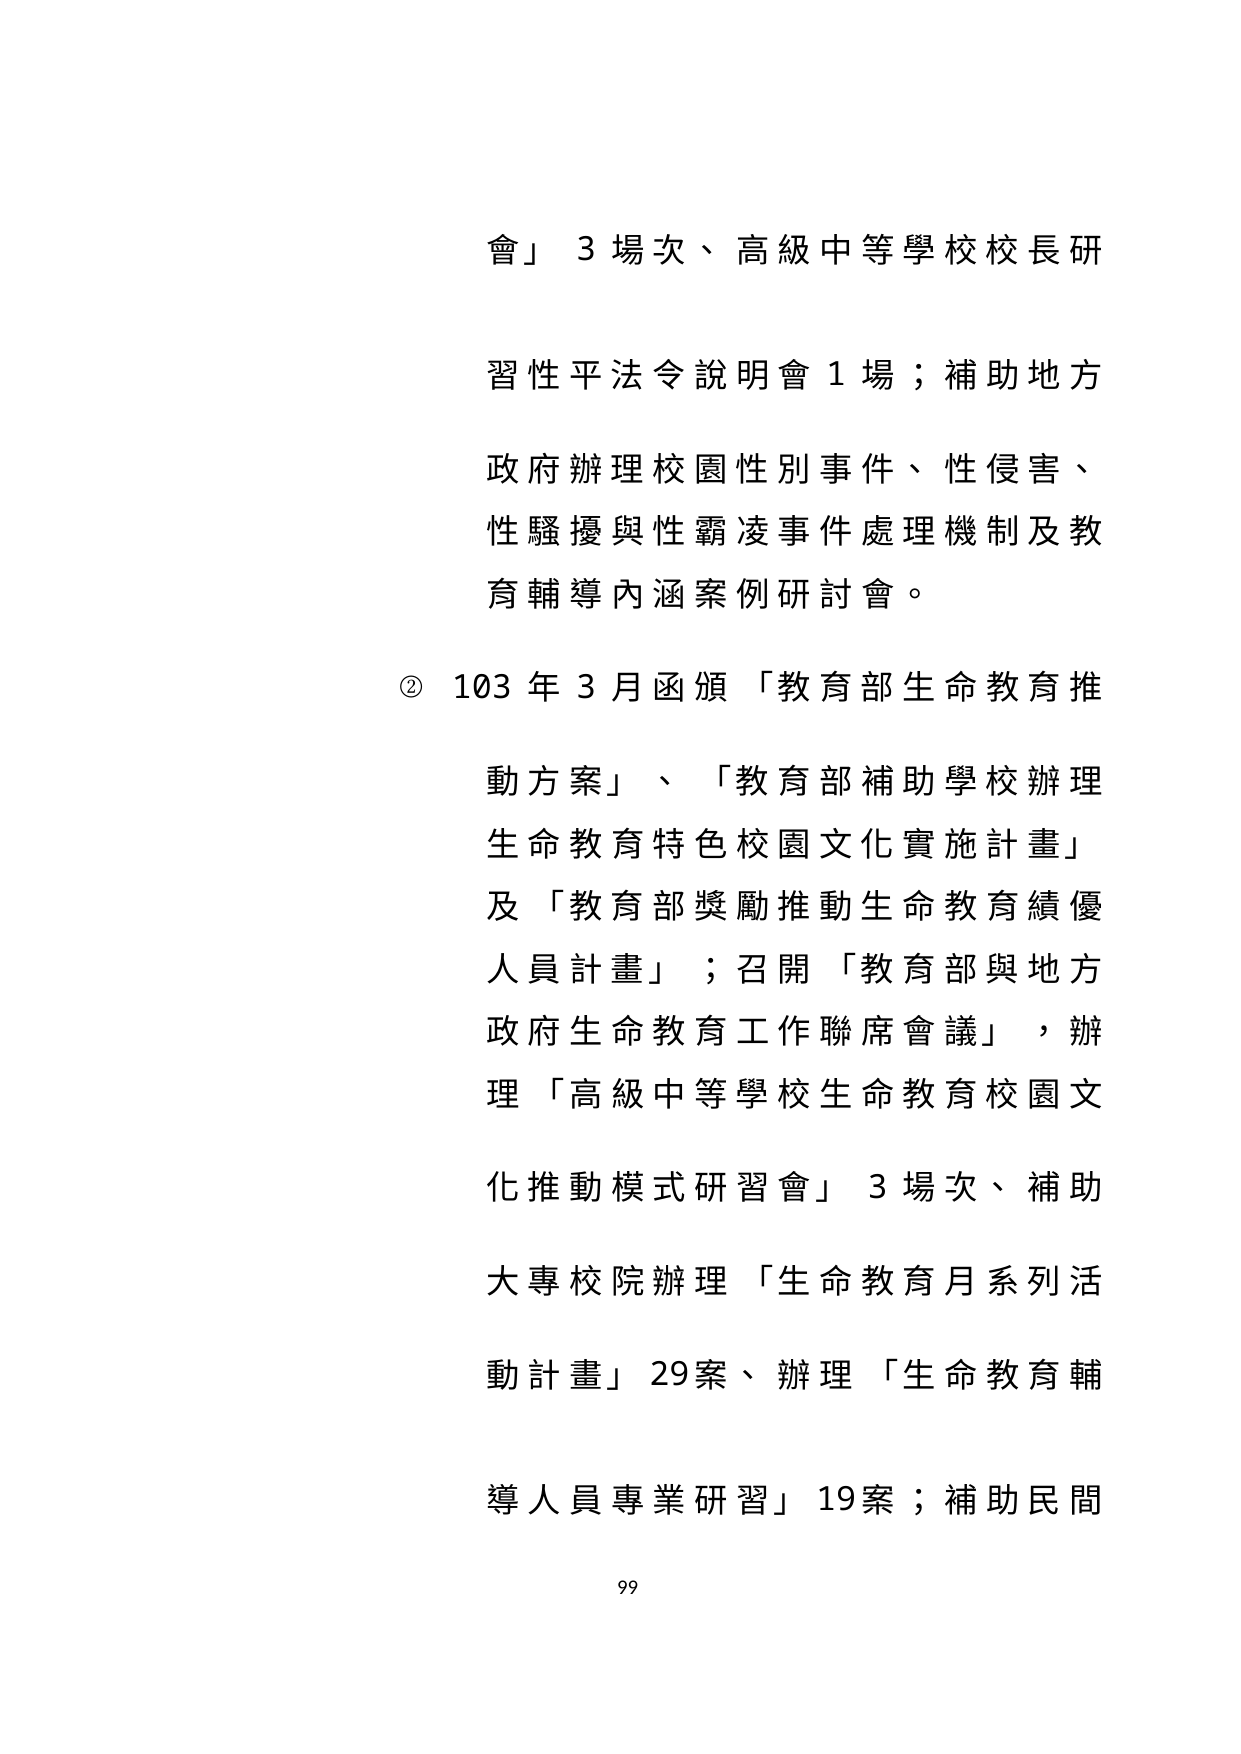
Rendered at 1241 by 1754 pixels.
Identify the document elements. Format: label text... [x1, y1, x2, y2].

list 會」3場次、高級中等學校校長研習性平法令說明會1場；補助地方政府辦理校園性別事件、性侵害、性騷擾與性霸凌事件處理機制及教育輔導內涵案例研討會。 [385, 175, 1107, 612]
list 103年3月函頒「教育部生命教育推動方案」、「教育部補助學校辦理生命教育特色校園文化實施計畫」及「教育部獎勵推動生命教育績優人員計畫」；召開「教育部與地方政府生命教育工作聯席會議」，辦理「高級中等學校生命教育校園文化推動模式研習會」3場次、補助大專校院辦理「生命教育月系列活動計畫」29案、辦理「生命教育輔導人員專業研習」19案；補助民間 [385, 612, 1107, 1550]
